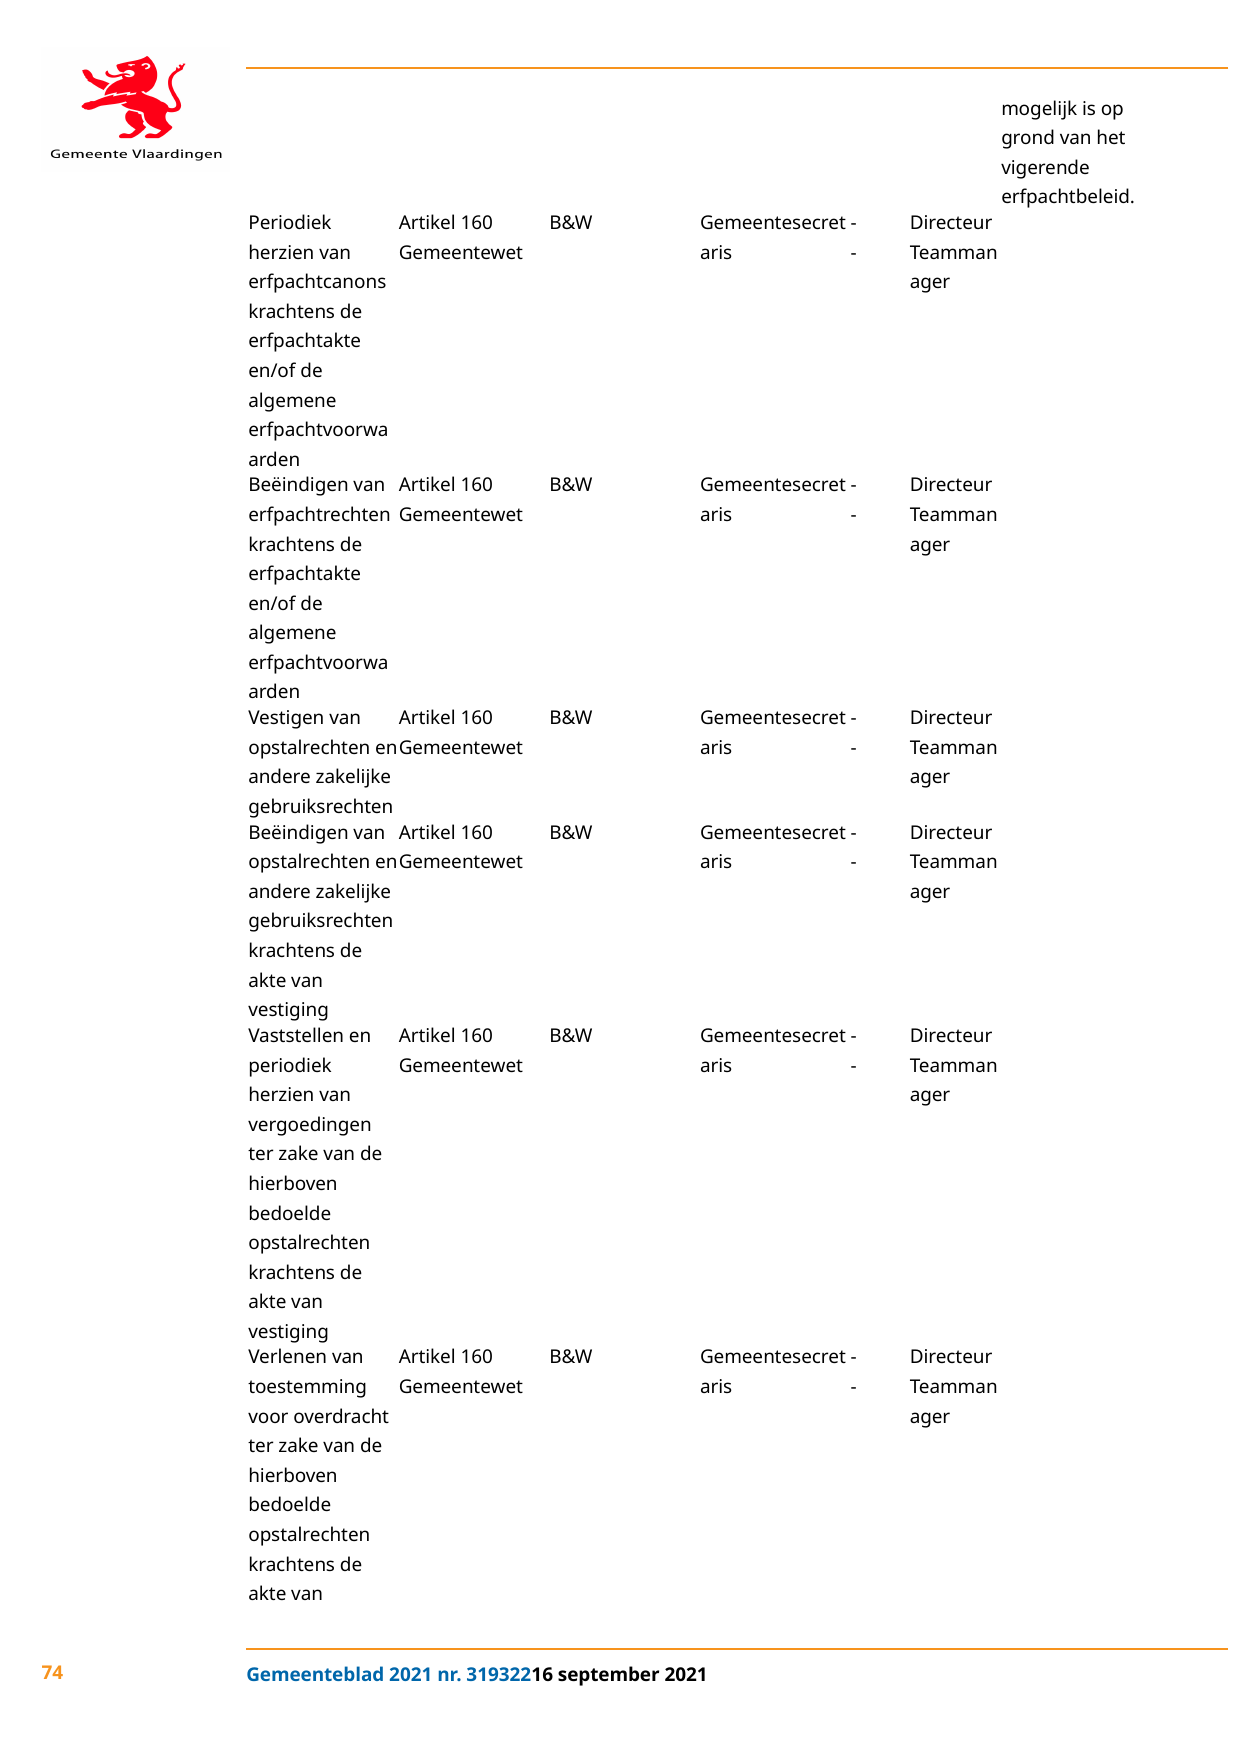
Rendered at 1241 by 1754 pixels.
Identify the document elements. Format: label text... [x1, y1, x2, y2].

table_cell [1001, 819, 1152, 1022]
table_cell Directeur Teammanager [850, 705, 1001, 819]
table_cell mogelijk is op grond van het vigerende erfpachtbeleid. [1001, 95, 1152, 209]
table_cell B&W [549, 705, 700, 819]
table_cell [1001, 472, 1152, 704]
table_cell Gemeentesecretaris [700, 705, 850, 819]
table_cell Artikel 160 Gemeentewet [399, 819, 549, 1022]
table_cell [248, 95, 398, 209]
table_cell Vaststellen en periodiek herzien van vergoedingen ter zake van de hierboven bedoelde opstalrechten krachtens de akte van vestiging [248, 1022, 398, 1344]
table_cell [1001, 1344, 1152, 1606]
table_cell Directeur Teammanager [850, 1344, 1001, 1606]
table_cell [399, 95, 549, 209]
table_cell B&W [549, 819, 700, 1022]
table_cell Beëindigen van erfpachtrechten krachtens de erfpachtakte en/of de algemene erfpachtvoorwaarden [248, 472, 398, 704]
table_cell B&W [549, 1022, 700, 1344]
table_cell B&W [549, 1344, 700, 1606]
table_cell [1001, 705, 1152, 819]
table_cell Vestigen van opstalrechten en andere zakelijke gebruiksrechten [248, 705, 398, 819]
table_cell Gemeentesecretaris [700, 819, 850, 1022]
table_cell Gemeentesecretaris [700, 472, 850, 704]
table_cell Directeur Teammanager [850, 1022, 1001, 1344]
table_cell Directeur Teammanager [850, 209, 1001, 472]
table_cell Directeur Teammanager [850, 472, 1001, 704]
table_cell Gemeentesecretaris [700, 1022, 850, 1344]
table_cell Directeur Teammanager [850, 819, 1001, 1022]
table_cell Gemeentesecretaris [700, 209, 850, 472]
table_cell Artikel 160 Gemeentewet [399, 705, 549, 819]
table_cell Gemeentesecretaris [700, 1344, 850, 1606]
table_cell [850, 95, 1001, 209]
picture [41, 47, 231, 172]
table_cell Periodiek herzien van erfpachtcanons krachtens de erfpachtakte en/of de algemene erfpachtvoorwaarden [248, 209, 398, 472]
table_cell [700, 95, 850, 209]
table_cell [1001, 209, 1152, 472]
table_cell Beëindigen van opstalrechten en andere zakelijke gebruiksrechten krachtens de akte van vestiging [248, 819, 398, 1022]
table_cell Artikel 160 Gemeentewet [399, 1344, 549, 1606]
table_cell [1001, 1022, 1152, 1344]
table_cell B&W [549, 472, 700, 704]
table_cell B&W [549, 209, 700, 472]
table_cell Verlenen van toestemming voor overdracht ter zake van de hierboven bedoelde opstalrechten krachtens de akte van [248, 1344, 398, 1606]
table_cell [549, 95, 700, 209]
table_cell Artikel 160 Gemeentewet [399, 209, 549, 472]
table_cell Artikel 160 Gemeentewet [399, 1022, 549, 1344]
table_cell Artikel 160 Gemeentewet [399, 472, 549, 704]
